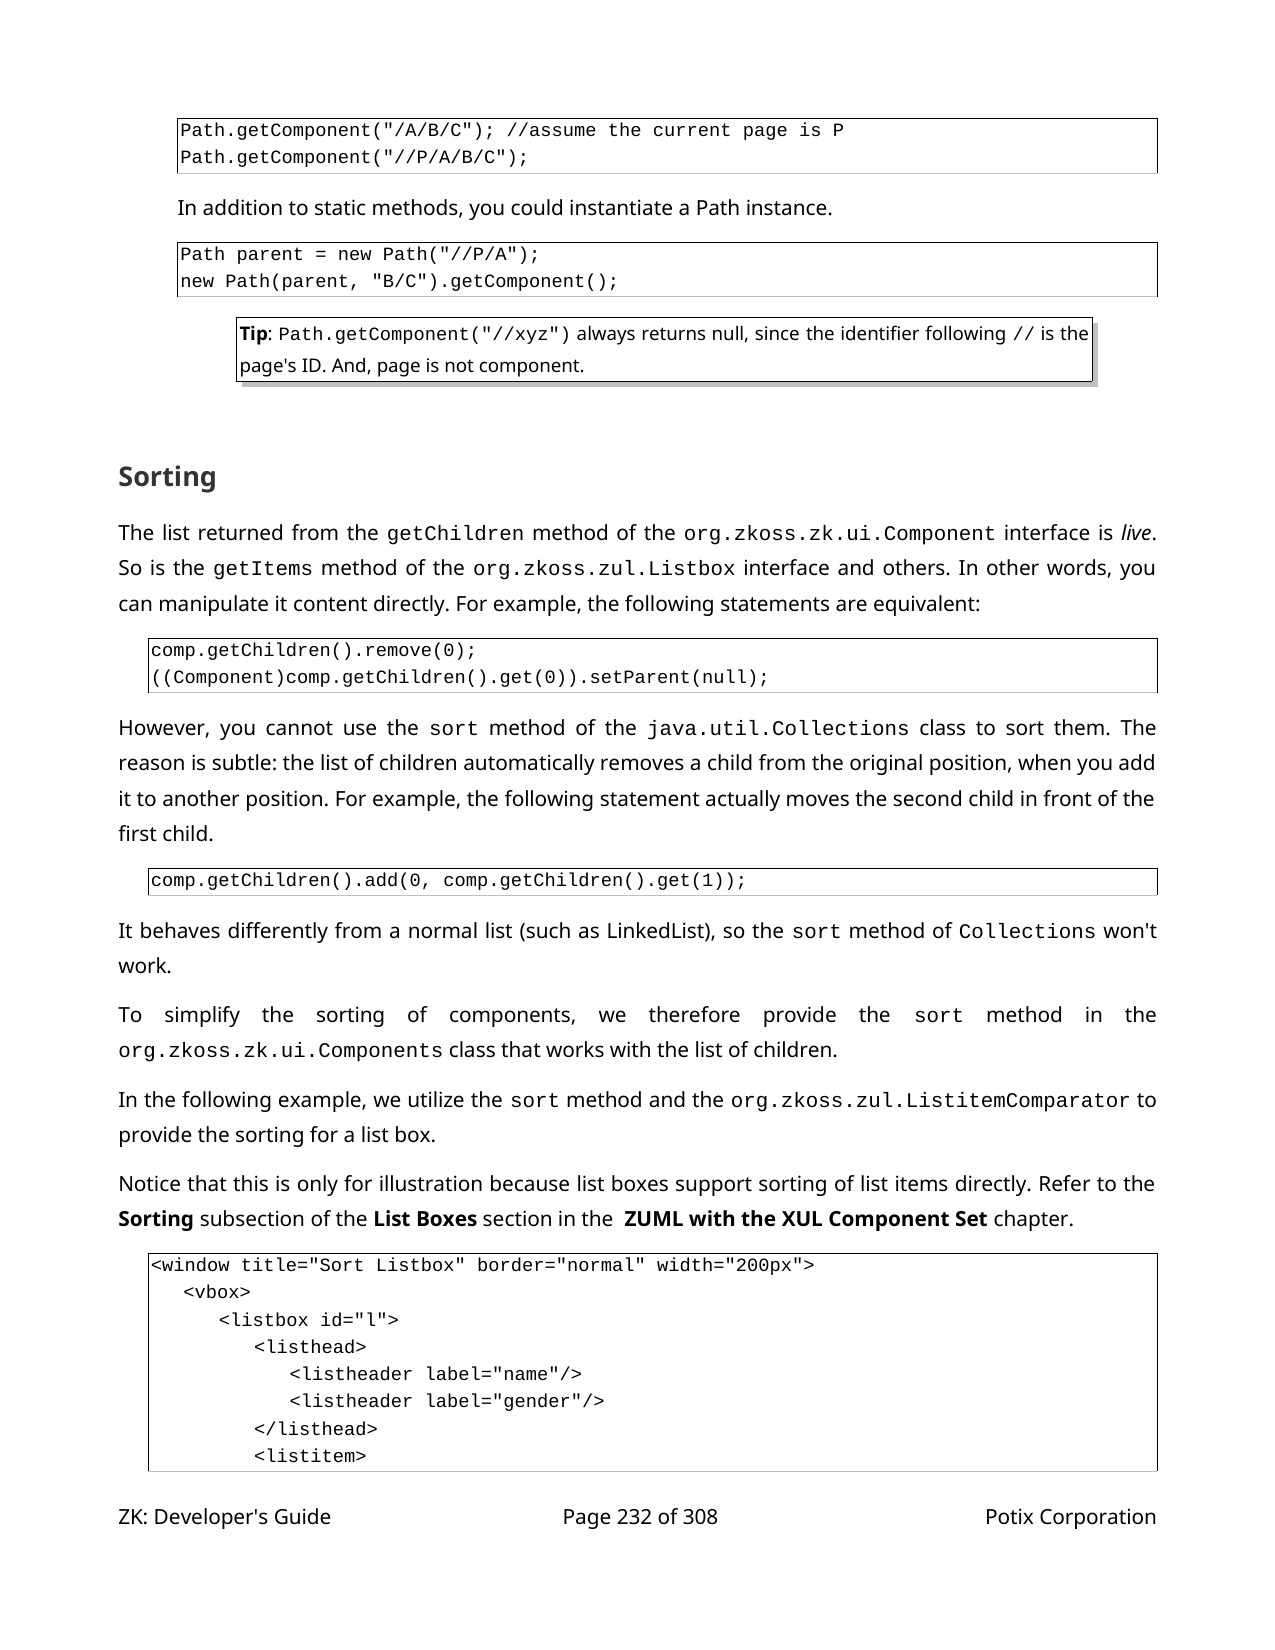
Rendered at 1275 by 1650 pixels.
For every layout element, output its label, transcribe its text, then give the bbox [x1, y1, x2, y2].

text Path parent = new Path("//P/A"); [178, 243, 1157, 266]
text Notice that this is only for illustration because list boxes support sorting of list items directly. Refer to the Sorting subsection of the List Boxes section in the ZUML with the XUL Component Set chapter. [118, 1169, 1157, 1233]
text <listbox id="l"> [149, 1308, 1157, 1332]
text <window title="Sort Listbox" border="normal" width="200px"> [149, 1254, 1157, 1277]
subtitle Sorting [118, 458, 1157, 494]
text <vbox> [149, 1280, 1157, 1305]
text new Path(parent, "B/C").getComponent(); [178, 269, 1157, 296]
text <listitem> [149, 1443, 1157, 1471]
text In addition to static methods, you could instantiate a Path instance. [177, 193, 1157, 221]
text It behaves differently from a normal list (such as LinkedList), so the sort method of Collections won't work. [118, 916, 1157, 979]
text Tip: Path.getComponent("//xyz") always returns null, since the identifier following // is the page's ID. And, page is not component. [237, 318, 1092, 381]
text ((Component)comp.getChildren().get(0)).setParent(null); [149, 665, 1157, 692]
text Path.getComponent("/A/B/C"); //assume the current page is P [178, 119, 1157, 142]
text comp.getChildren().remove(0); [149, 639, 1157, 662]
text To simplify the sorting of components, we therefore provide the sort method in the org.zkoss.zk.ui.Components class that works with the list of children. [118, 1000, 1157, 1064]
text In the following example, we utilize the sort method and the org.zkoss.zul.ListitemComparator to provide the sorting for a list box. [118, 1085, 1157, 1148]
text However, you cannot use the sort method of the java.util.Collections class to sort them. The reason is subtle: the list of children automatically removes a child from the original position, when you add it to another position. For example, the following statement actually moves the second child in front of the first child. [118, 713, 1157, 847]
text </listhead> [149, 1416, 1157, 1441]
text <listheader label="name"/> [149, 1362, 1157, 1386]
text comp.getChildren().add(0, comp.getChildren().get(1)); [149, 869, 1157, 895]
text <listheader label="gender"/> [149, 1389, 1157, 1413]
text Path.getComponent("//P/A/B/C"); [178, 145, 1157, 173]
text <listhead> [149, 1335, 1157, 1359]
text The list returned from the getChildren method of the org.zkoss.zk.ui.Component interface is live. So is the getItems method of the org.zkoss.zul.Listbox interface and others. In other words, you can manipulate it content directly. For example, the following statements are equivalent: [118, 518, 1157, 617]
